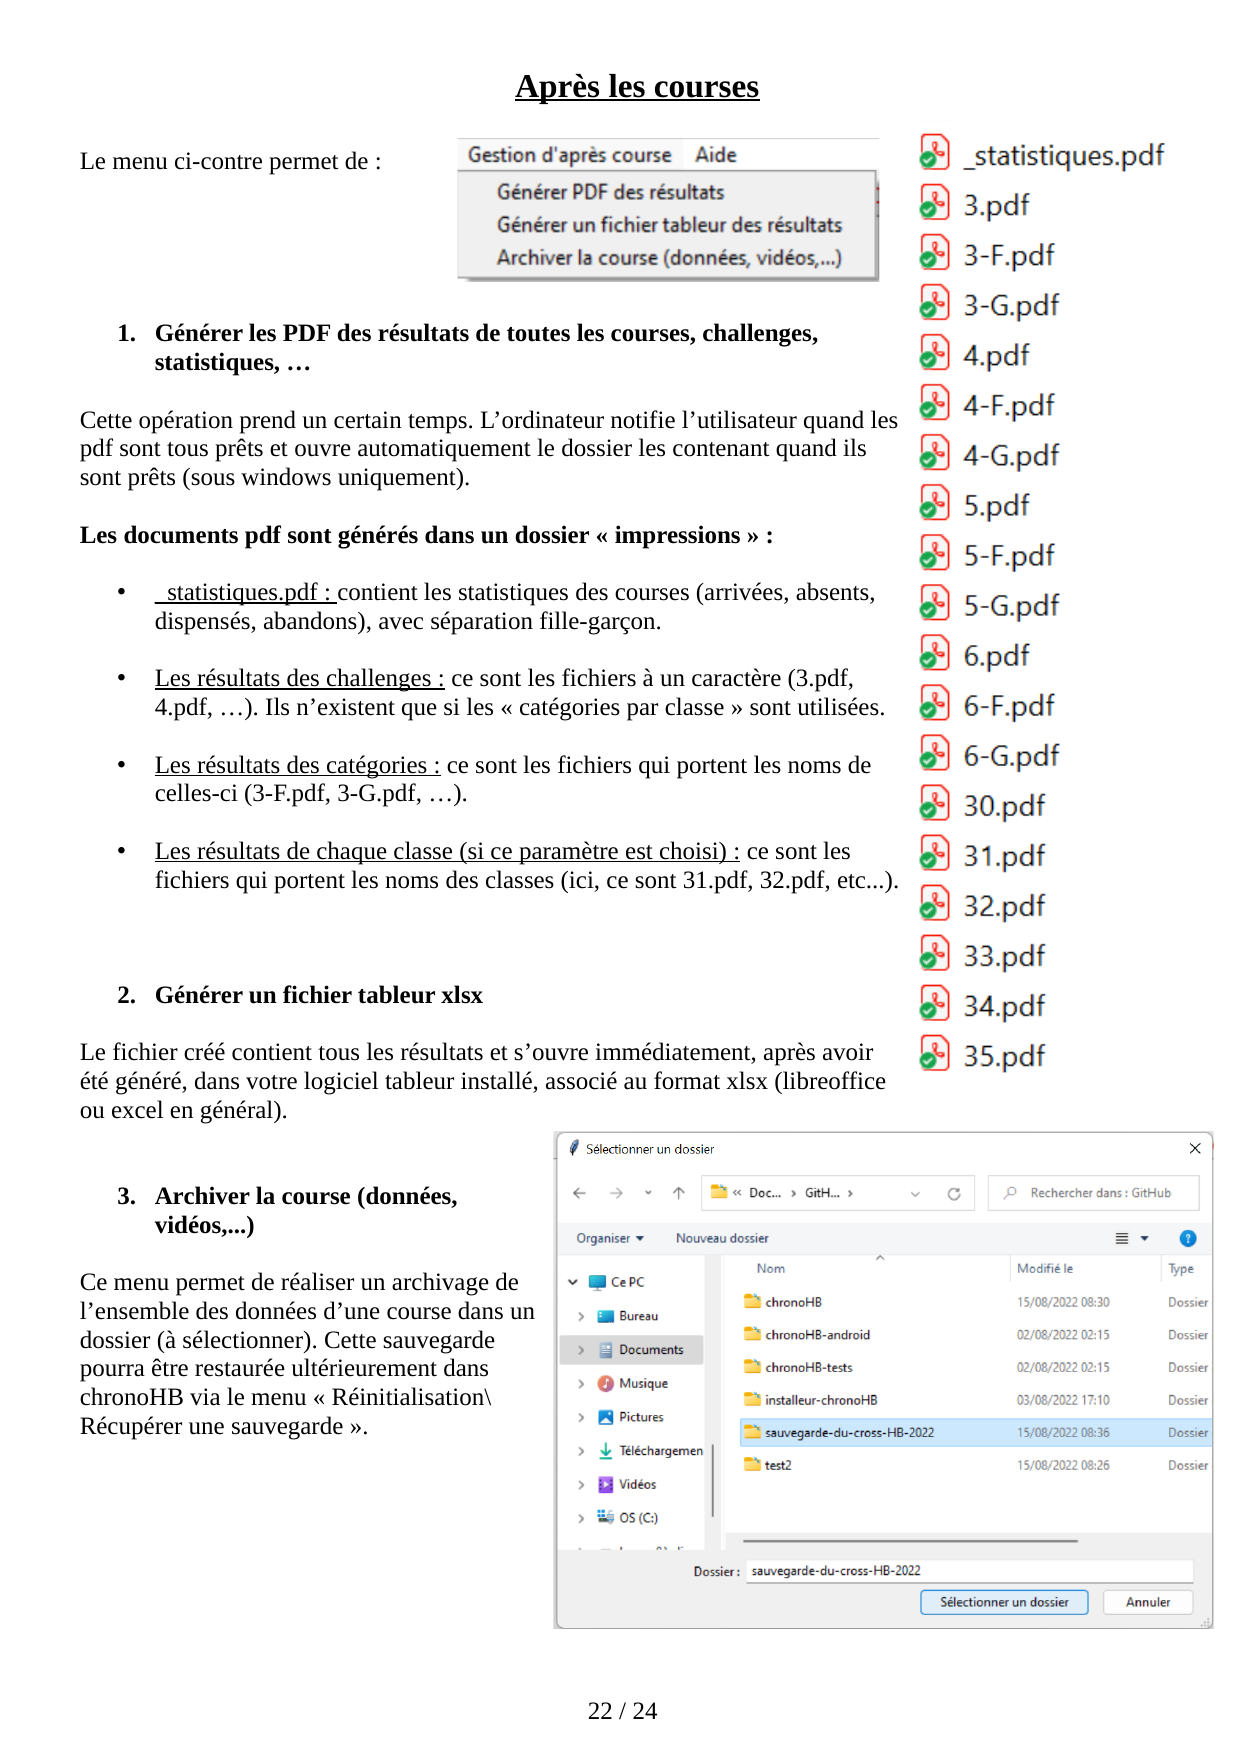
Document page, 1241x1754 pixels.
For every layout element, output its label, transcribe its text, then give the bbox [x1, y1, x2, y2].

picture [457, 138, 880, 282]
subtitle Générer un fichier tableur xlsx [117, 980, 901, 1008]
list Les résultats des challenges : ce sont les fichiers à un caractère (3.pdf, 4.pdf, …). Ils n’existent que si les « catégories par classe » sont utilisées. [117, 663, 901, 721]
list Les résultats des catégories : ce sont les fichiers qui portent les noms de celles-ci (3-F.pdf, 3-G.pdf, …). [117, 750, 901, 807]
text Le fichier créé contient tous les résultats et s’ouvre immédiatement, après avoir été généré, dans votre logiciel tableur installé, associé au format xlsx (libreoffice ou excel en général). [79, 1037, 1165, 1123]
picture [901, 120, 1174, 1082]
list _statistiques.pdf : contient les statistiques des courses (arrivées, absents, dispensés, abandons), avec séparation fille-garçon. [117, 577, 901, 635]
subtitle Générer les PDF des résultats de toutes les courses, challenges, statistiques, … [117, 318, 901, 376]
text Les documents pdf sont générés dans un dossier « impressions » : [79, 520, 901, 548]
text Le menu ci-contre permet de : [79, 146, 457, 175]
subtitle Après les courses [109, 66, 1165, 105]
list Les résultats de chaque classe (si ce paramètre est choisi) : ce sont les fichiers qui portent les noms des classes (ici, ce sont 31.pdf, 32.pdf, etc...). [117, 836, 901, 893]
text [880, 146, 901, 175]
picture [553, 1131, 1214, 1629]
subtitle Archiver la course (données, vidéos,...) [117, 1181, 553, 1238]
text Ce menu permet de réaliser un archivage de l’ensemble des données d’une course dans un dossier (à sélectionner). Cette sauvegarde pourra être restaurée ultérieurement dans chronoHB via le menu « Réinitialisation\Récupérer une sauvegarde ». [79, 1267, 553, 1440]
text Cette opération prend un certain temps. L’ordinateur notifie l’utilisateur quand les pdf sont tous prêts et ouvre automatiquement le dossier les contenant quand ils sont prêts (sous windows uniquement). [79, 405, 901, 491]
